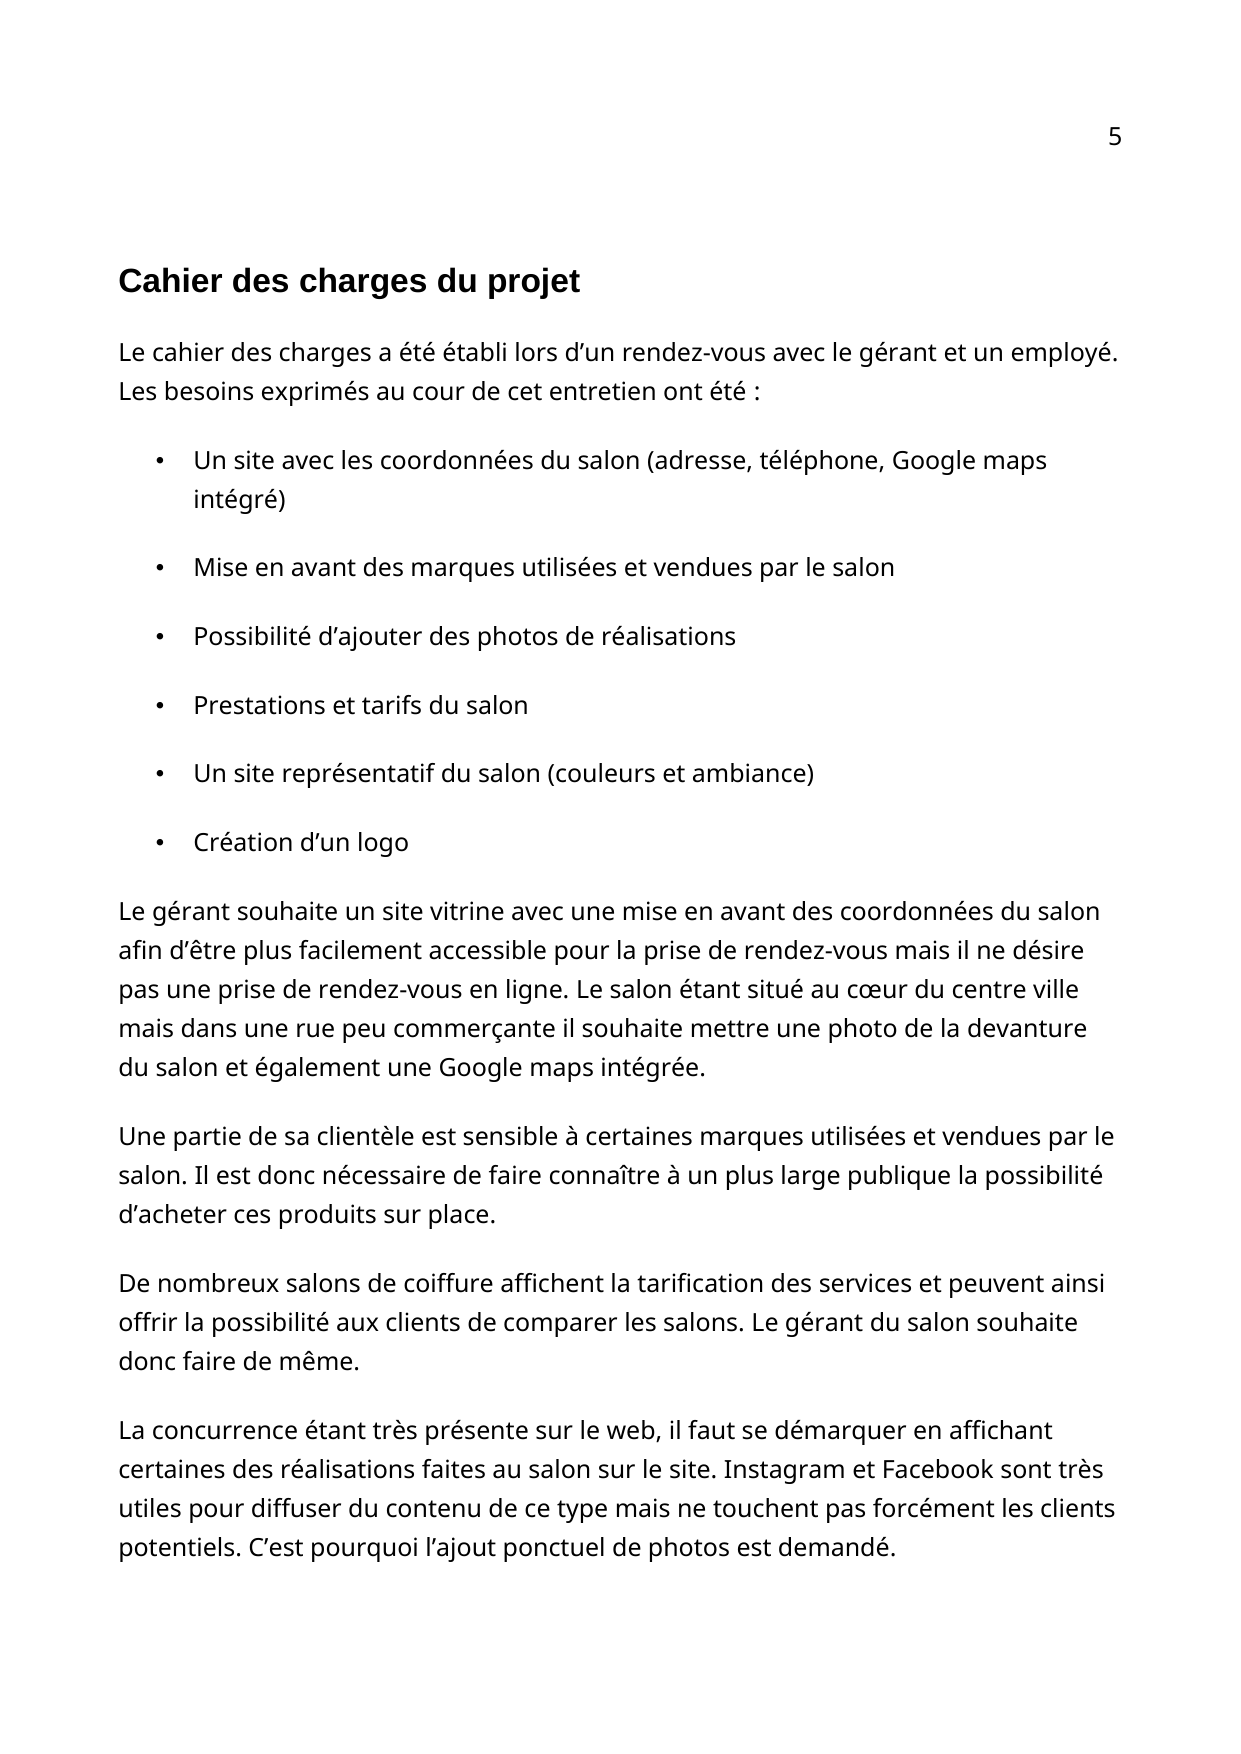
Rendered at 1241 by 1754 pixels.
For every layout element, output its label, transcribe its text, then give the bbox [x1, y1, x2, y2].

list Possibilité d’ajouter des photos de réalisations [156, 619, 1122, 653]
text De nombreux salons de coiffure affichent la tarification des services et peuvent ainsi offrir la possibilité aux clients de comparer les salons. Le gérant du salon souhaite donc faire de même. [118, 1266, 1122, 1378]
text Une partie de sa clientèle est sensible à certaines marques utilisées et vendues par le salon. Il est donc nécessaire de faire connaître à un plus large publique la possibilité d’acheter ces produits sur place. [118, 1119, 1122, 1231]
text Le gérant souhaite un site vitrine avec une mise en avant des coordonnées du salon afin d’être plus facilement accessible pour la prise de rendez-vous mais il ne désire pas une prise de rendez-vous en ligne. Le salon étant situé au cœur du centre ville mais dans une rue peu commerçante il souhaite mettre une photo de la devanture du salon et également une Google maps intégrée. [118, 893, 1122, 1084]
list Prestations et tarifs du salon [156, 687, 1122, 721]
list Mise en avant des marques utilisées et vendues par le salon [156, 550, 1122, 584]
list Un site avec les coordonnées du salon (adresse, téléphone, Google maps intégré) [156, 442, 1122, 516]
list 4 [156, 118, 1122, 152]
text Cahier des charges du projet [118, 261, 1122, 299]
text Le cahier des charges a été établi lors d’un rendez-vous avec le gérant et un employé. Les besoins exprimés au cour de cet entretien ont été : [118, 334, 1122, 408]
list Un site représentatif du salon (couleurs et ambiance) [156, 756, 1122, 790]
list Création d’un logo [156, 825, 1122, 859]
text La concurrence étant très présente sur le web, il faut se démarquer en affichant certaines des réalisations faites au salon sur le site. Instagram et Facebook sont très utiles pour diffuser du contenu de ce type mais ne touchent pas forcément les clients potentiels. C’est pourquoi l’ajout ponctuel de photos est demandé. [118, 1413, 1122, 1564]
